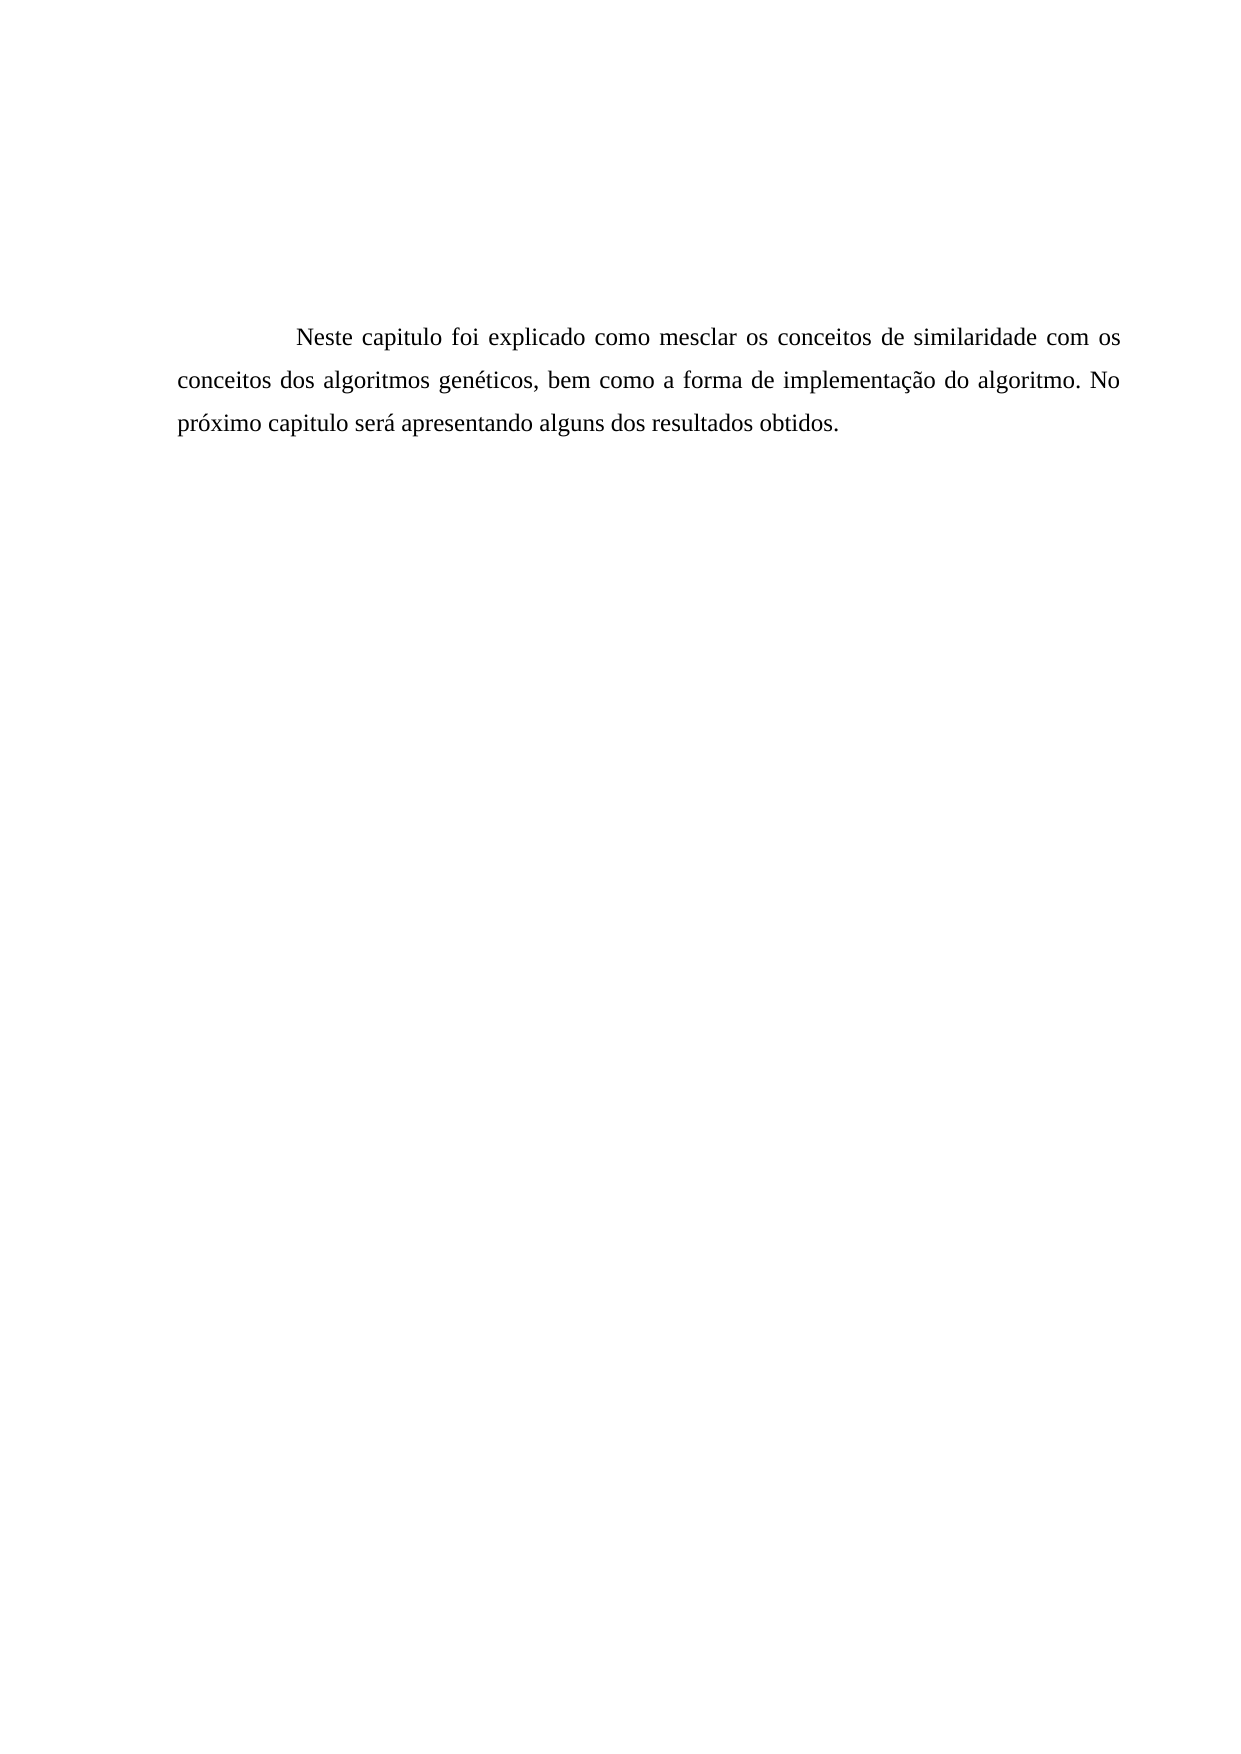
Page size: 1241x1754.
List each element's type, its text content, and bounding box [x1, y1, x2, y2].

text Neste capitulo foi explicado como mesclar os conceitos de similaridade com os conceitos dos algoritmos genéticos, bem como a forma de implementação do algoritmo. No próximo capitulo será apresentando alguns dos resultados obtidos. [177, 322, 1122, 437]
